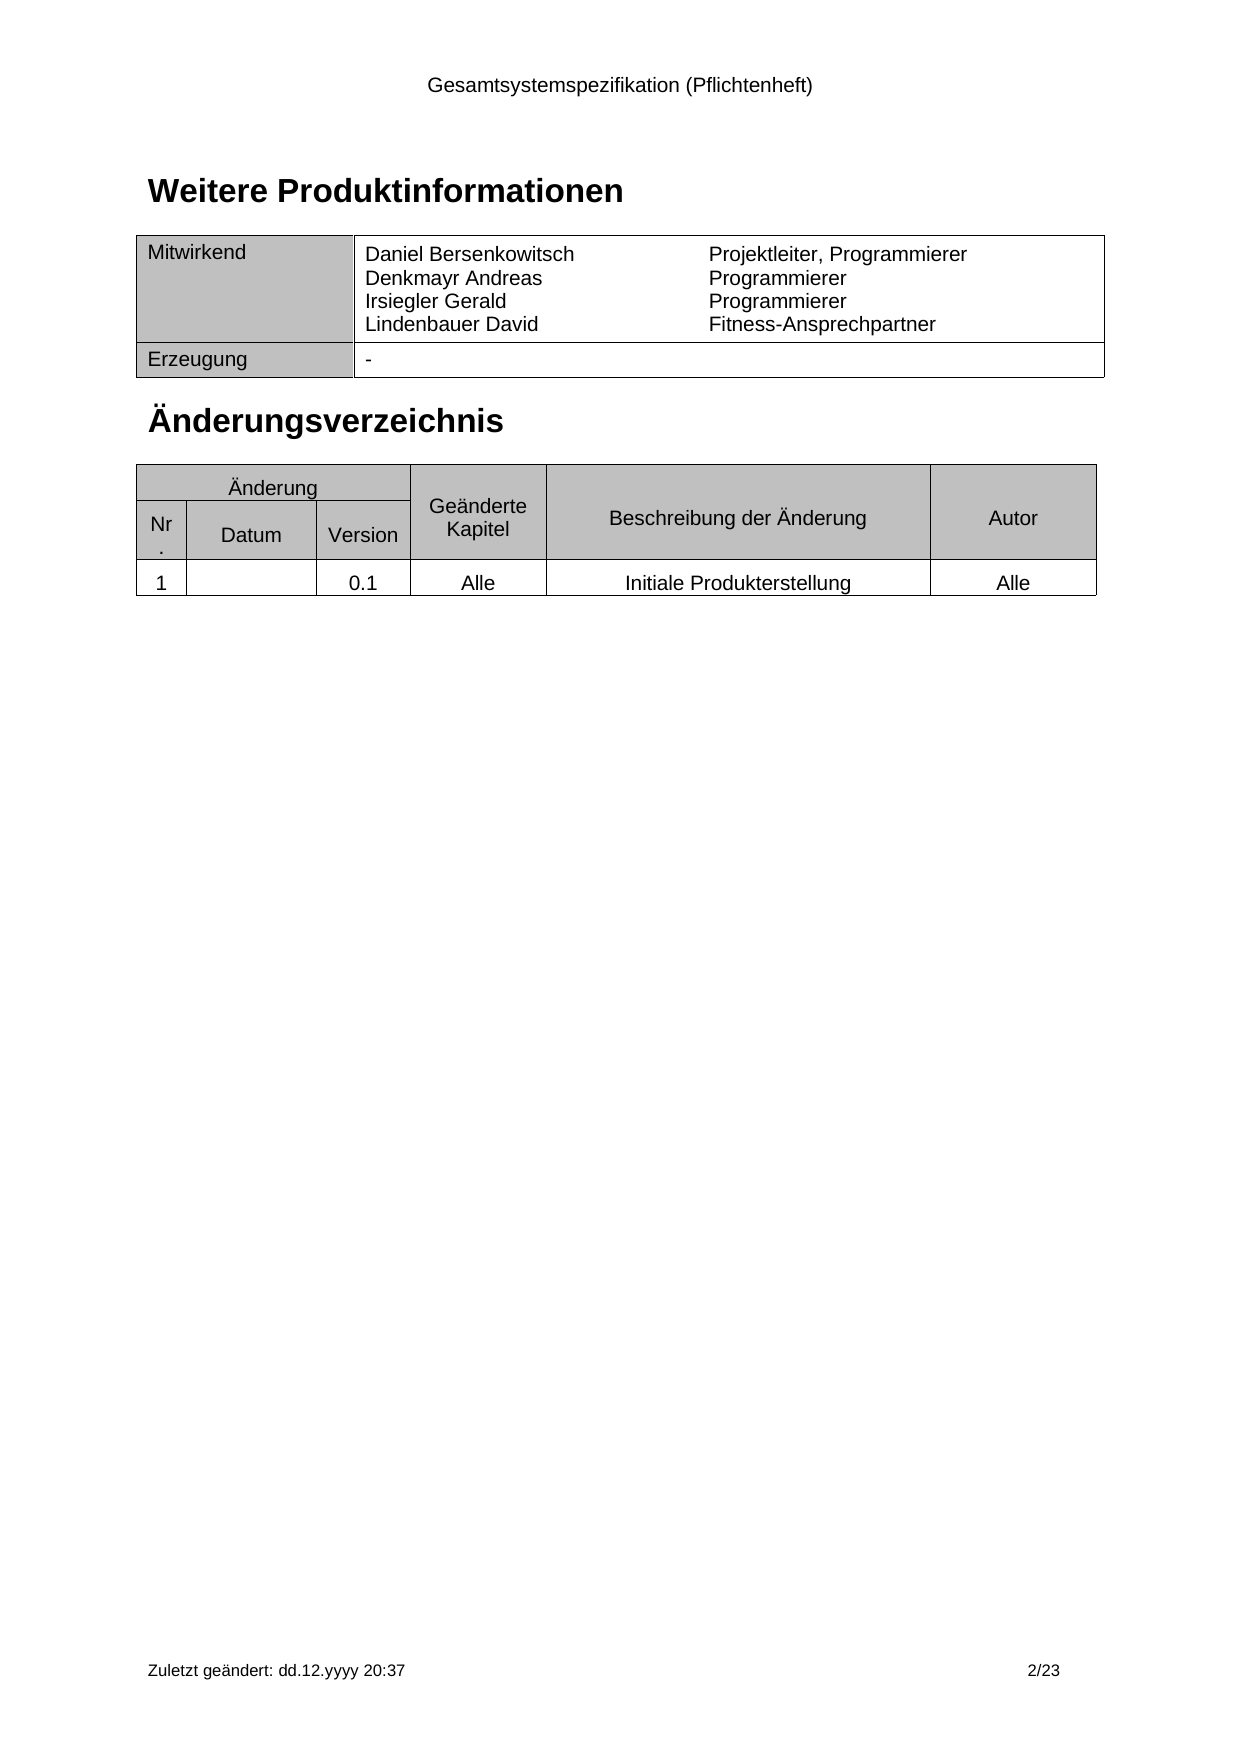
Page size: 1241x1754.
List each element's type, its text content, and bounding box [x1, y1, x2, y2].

table_cell Initiale Produkterstellung [547, 560, 930, 595]
table_cell Erzeugung [137, 343, 353, 377]
table_header Geänderte Kapitel [411, 465, 546, 559]
table_cell Datum [187, 501, 316, 559]
table_cell Nr. [137, 501, 186, 559]
table_cell Alle [931, 560, 1096, 595]
table_header Beschreibung der Änderung [547, 465, 930, 559]
table_cell - [355, 343, 1104, 377]
table_cell 1 [137, 560, 186, 595]
table_header Autor [931, 465, 1096, 559]
table_header Daniel Bersenkowitsch Projektleiter, Programmierer Denkmayr Andreas Programmierer Irsiegler Gerald Programmierer Lindenbauer David Fitness-Ansprechpartner [355, 236, 1104, 342]
table_cell Alle [411, 560, 546, 595]
table_cell [187, 560, 316, 595]
table_header Mitwirkend [137, 236, 353, 342]
table_cell 0.1 [317, 560, 410, 595]
table_cell Version [317, 501, 410, 559]
table_header Änderung [137, 465, 410, 500]
text Weitere Produktinformationen [148, 173, 1092, 210]
text Änderungsverzeichnis [148, 402, 1092, 439]
